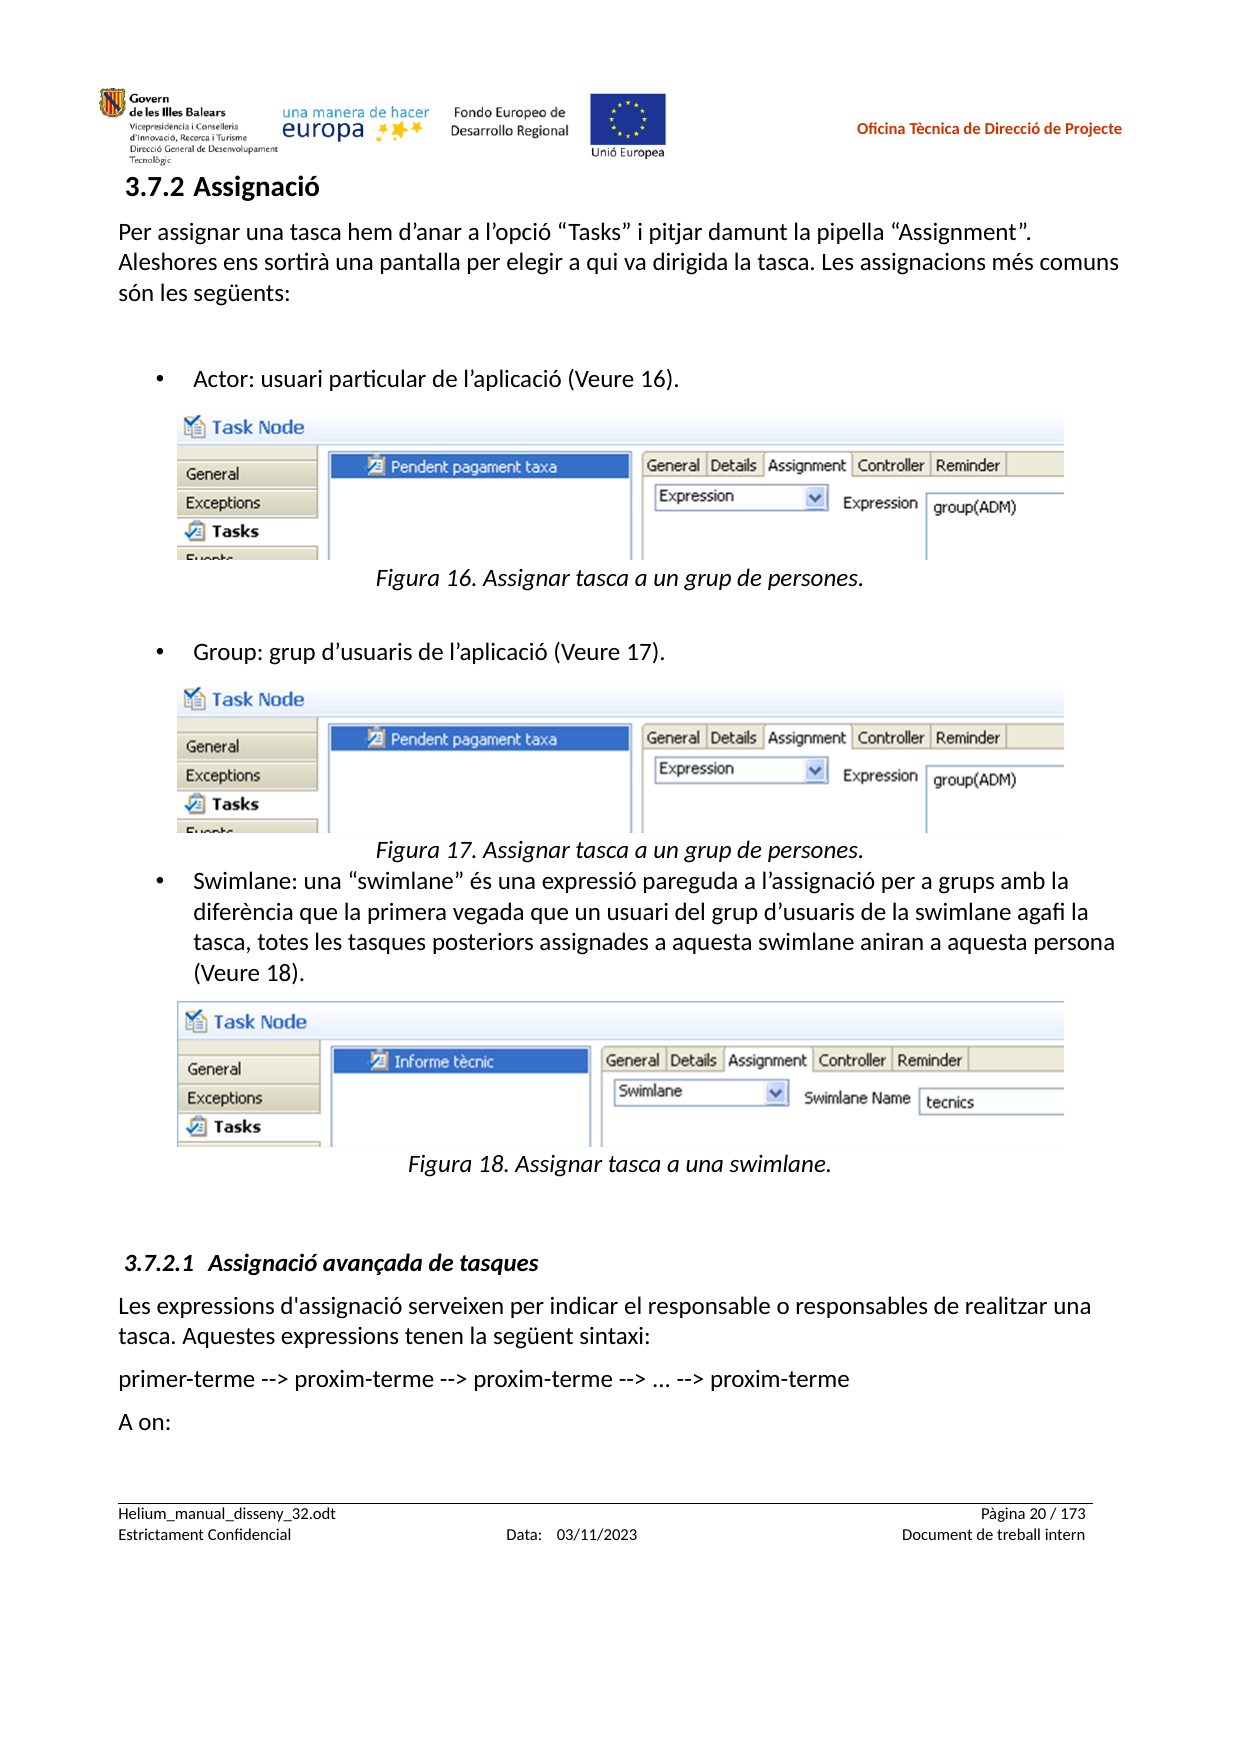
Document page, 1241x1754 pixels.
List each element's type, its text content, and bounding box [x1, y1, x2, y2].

picture [175, 406, 1065, 562]
list Figura 17. Assignar tasca a un grup de persones. [175, 835, 1065, 865]
list Swimlane: una “swimlane” és una expressió pareguda a l’assignació per a grups amb la diferència que la primera vegada que un usuari del grup d’usuaris de la swimlane agafi la tasca, totes les tasques posteriors assignades a aquesta swimlane aniran a aquesta persona (Veure 18). [156, 833, 1122, 987]
picture [175, 678, 1065, 835]
text Figura 18. Assignar tasca a una swimlane. [175, 1149, 1065, 1179]
text Figura 16. Assignar tasca a un grup de persones. [175, 562, 1065, 593]
text Les expressions d'assignació serveixen per indicar el responsable o responsables de realitzar una tasca. Aquestes expressions tenen la següent sintaxi: [118, 1290, 1122, 1351]
picture [175, 999, 1065, 1149]
picture [99, 87, 668, 166]
list Group: grup d’usuaris de l’aplicació (Veure 17). [156, 636, 1122, 666]
subtitle Assignació avançada de tasques [118, 1247, 1122, 1277]
subtitle Assignació [118, 168, 1122, 203]
text primer-terme --> proxim-terme --> proxim-terme --> ... --> proxim-terme [118, 1363, 1122, 1394]
text Per assignar una tasca hem d’anar a l’opció “Tasks” i pitjar damunt la pipella “Assignment”. Aleshores ens sortirà una pantalla per elegir a qui va dirigida la tasca. Les assignacions més comuns són les següents: [118, 216, 1122, 308]
text A on: [118, 1407, 1122, 1437]
list Actor: usuari particular de l’aplicació (Veure 16). [156, 363, 1122, 394]
